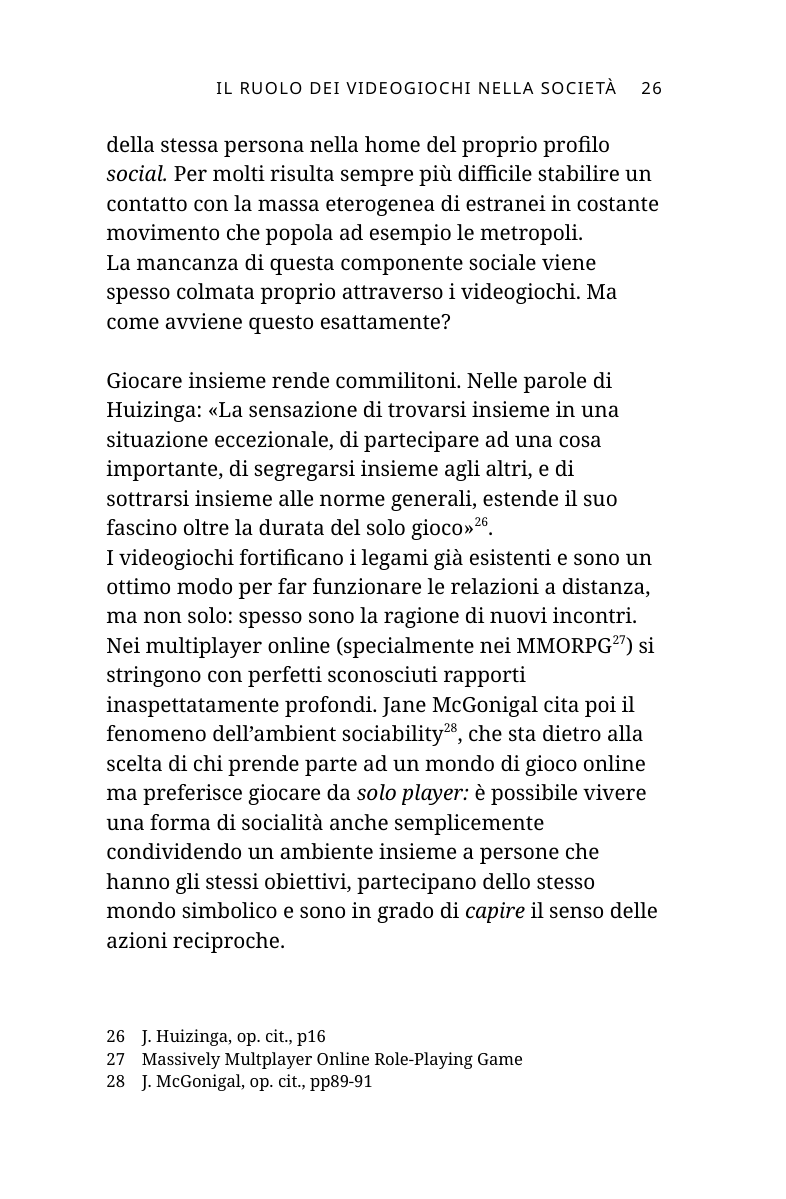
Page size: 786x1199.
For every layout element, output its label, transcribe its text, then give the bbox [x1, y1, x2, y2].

text della stessa persona nella home del proprio profilo social. Per molti risulta sempre più difficile stabilire un contatto con la massa eterogenea di estranei in costante movimento che popola ad esempio le metropoli. [106, 129, 661, 247]
text J. Huizinga, op. cit., p16 [106, 1024, 661, 1047]
text I videogiochi fortificano i legami già esistenti e sono un ottimo modo per far funzionare le relazioni a distanza, ma non solo: spesso sono la ragione di nuovi incontri. Nei multiplayer online (specialmente nei MMORPG) si stringono con perfetti sconosciuti rapporti inaspettatamente profondi. Jane McGonigal cita poi il fenomeno dell’ambient sociability, che sta dietro alla scelta di chi prende parte ad un mondo di gioco online ma preferisce giocare da solo player: è possibile vivere una forma di socialità anche semplicemente condividendo un ambiente insieme a persone che hanno gli stessi obiettivi, partecipano dello stesso mondo simbolico e sono in grado di capire il senso delle azioni reciproche. [106, 542, 661, 954]
text La mancanza di questa componente sociale viene spesso colmata proprio attraverso i videogiochi. Ma come avviene questo esattamente? [106, 247, 661, 335]
text J. McGonigal, op. cit., pp89-91 [106, 1070, 661, 1093]
text Giocare insieme rende commilitoni. Nelle parole di Huizinga: «La sensazione di trovarsi insieme in una situazione eccezionale, di partecipare ad una cosa importante, di segregarsi insieme agli altri, e di sottrarsi insieme alle norme generali, estende il suo fascino oltre la durata del solo gioco». [106, 365, 661, 542]
text Massively Multplayer Online Role-Playing Game [106, 1047, 661, 1070]
